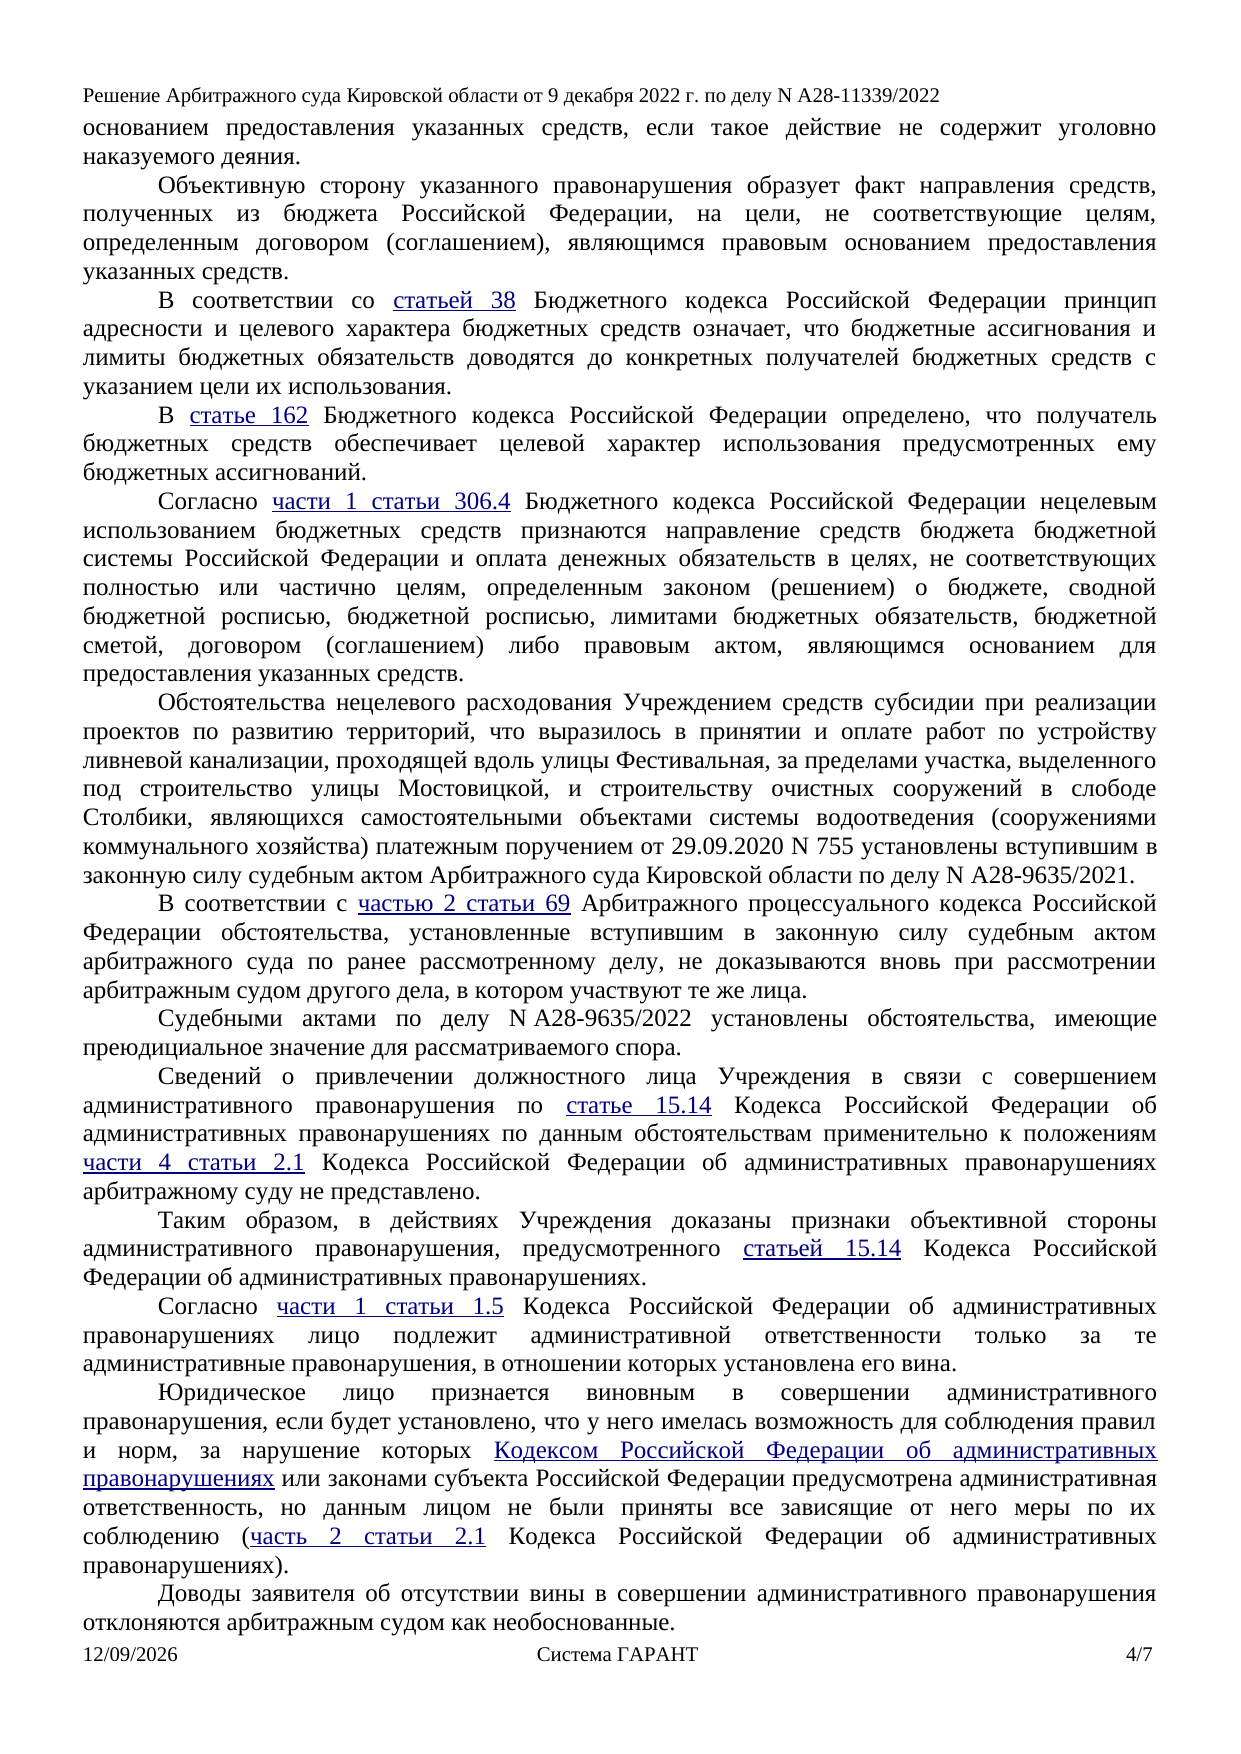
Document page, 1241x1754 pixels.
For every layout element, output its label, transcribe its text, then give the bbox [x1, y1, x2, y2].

text Обстоятельства нецелевого расходования Учреждением средств субсидии при реализации проектов по развитию территорий, что выразилось в принятии и оплате работ по устройству ливневой канализации, проходящей вдоль улицы Фестивальная, за пределами участка, выделенного под строительство улицы Мостовицкой, и строительству очистных сооружений в слободе Столбики, являющихся самостоятельными объектами системы водоотведения (сооружениями коммунального хозяйства) платежным поручением от 29.09.2020 N 755 установлены вступившим в законную силу судебным актом Арбитражного суда Кировской области по делу N А28-9635/2021. [83, 687, 1157, 888]
text В статье 162 Бюджетного кодекса Российской Федерации определено, что получатель бюджетных средств обеспечивает целевой характер использования предусмотренных ему бюджетных ассигнований. [83, 400, 1157, 486]
text Сведений о привлечении должностного лица Учреждения в связи с совершением административного правонарушения по статье 15.14 Кодекса Российской Федерации об административных правонарушениях по данным обстоятельствам применительно к положениям части 4 статьи 2.1 Кодекса Российской Федерации об административных правонарушениях арбитражному суду не представлено. [83, 1061, 1157, 1205]
text Согласно части 1 статьи 1.5 Кодекса Российской Федерации об административных правонарушениях лицо подлежит административной ответственности только за те административные правонарушения, в отношении которых установлена его вина. [83, 1291, 1157, 1377]
text В соответствии со статьей 38 Бюджетного кодекса Российской Федерации принцип адресности и целевого характера бюджетных средств означает, что бюджетные ассигнования и лимиты бюджетных обязательств доводятся до конкретных получателей бюджетных средств с указанием цели их использования. [83, 285, 1157, 400]
text Доводы заявителя об отсутствии вины в совершении административного правонарушения отклоняются арбитражным судом как необоснованные. [83, 1578, 1157, 1636]
text Судебными актами по делу N А28-9635/2022 установлены обстоятельства, имеющие преюдициальное значение для рассматриваемого спора. [83, 1003, 1157, 1061]
text Таким образом, в действиях Учреждения доказаны признаки объективной стороны административного правонарушения, предусмотренного статьей 15.14 Кодекса Российской Федерации об административных правонарушениях. [83, 1205, 1157, 1291]
text основанием предоставления указанных средств, если такое действие не содержит уголовно наказуемого деяния. [83, 112, 1157, 170]
text Юридическое лицо признается виновным в совершении административного правонарушения, если будет установлено, что у него имелась возможность для соблюдения правил и норм, за нарушение которых Кодексом Российской Федерации об административных правонарушениях или законами субъекта Российской Федерации предусмотрена административная ответственность, но данным лицом не были приняты все зависящие от него меры по их соблюдению (часть 2 статьи 2.1 Кодекса Российской Федерации об административных правонарушениях). [83, 1377, 1157, 1578]
text В соответствии с частью 2 статьи 69 Арбитражного процессуального кодекса Российской Федерации обстоятельства, установленные вступившим в законную силу судебным актом арбитражного суда по ранее рассмотренному делу, не доказываются вновь при рассмотрении арбитражным судом другого дела, в котором участвуют те же лица. [83, 888, 1157, 1003]
text Объективную сторону указанного правонарушения образует факт направления средств, полученных из бюджета Российской Федерации, на цели, не соответствующие целям, определенным договором (соглашением), являющимся правовым основанием предоставления указанных средств. [83, 170, 1157, 285]
text Согласно части 1 статьи 306.4 Бюджетного кодекса Российской Федерации нецелевым использованием бюджетных средств признаются направление средств бюджета бюджетной системы Российской Федерации и оплата денежных обязательств в целях, не соответствующих полностью или частично целям, определенным законом (решением) о бюджете, сводной бюджетной росписью, бюджетной росписью, лимитами бюджетных обязательств, бюджетной сметой, договором (соглашением) либо правовым актом, являющимся основанием для предоставления указанных средств. [83, 486, 1157, 687]
